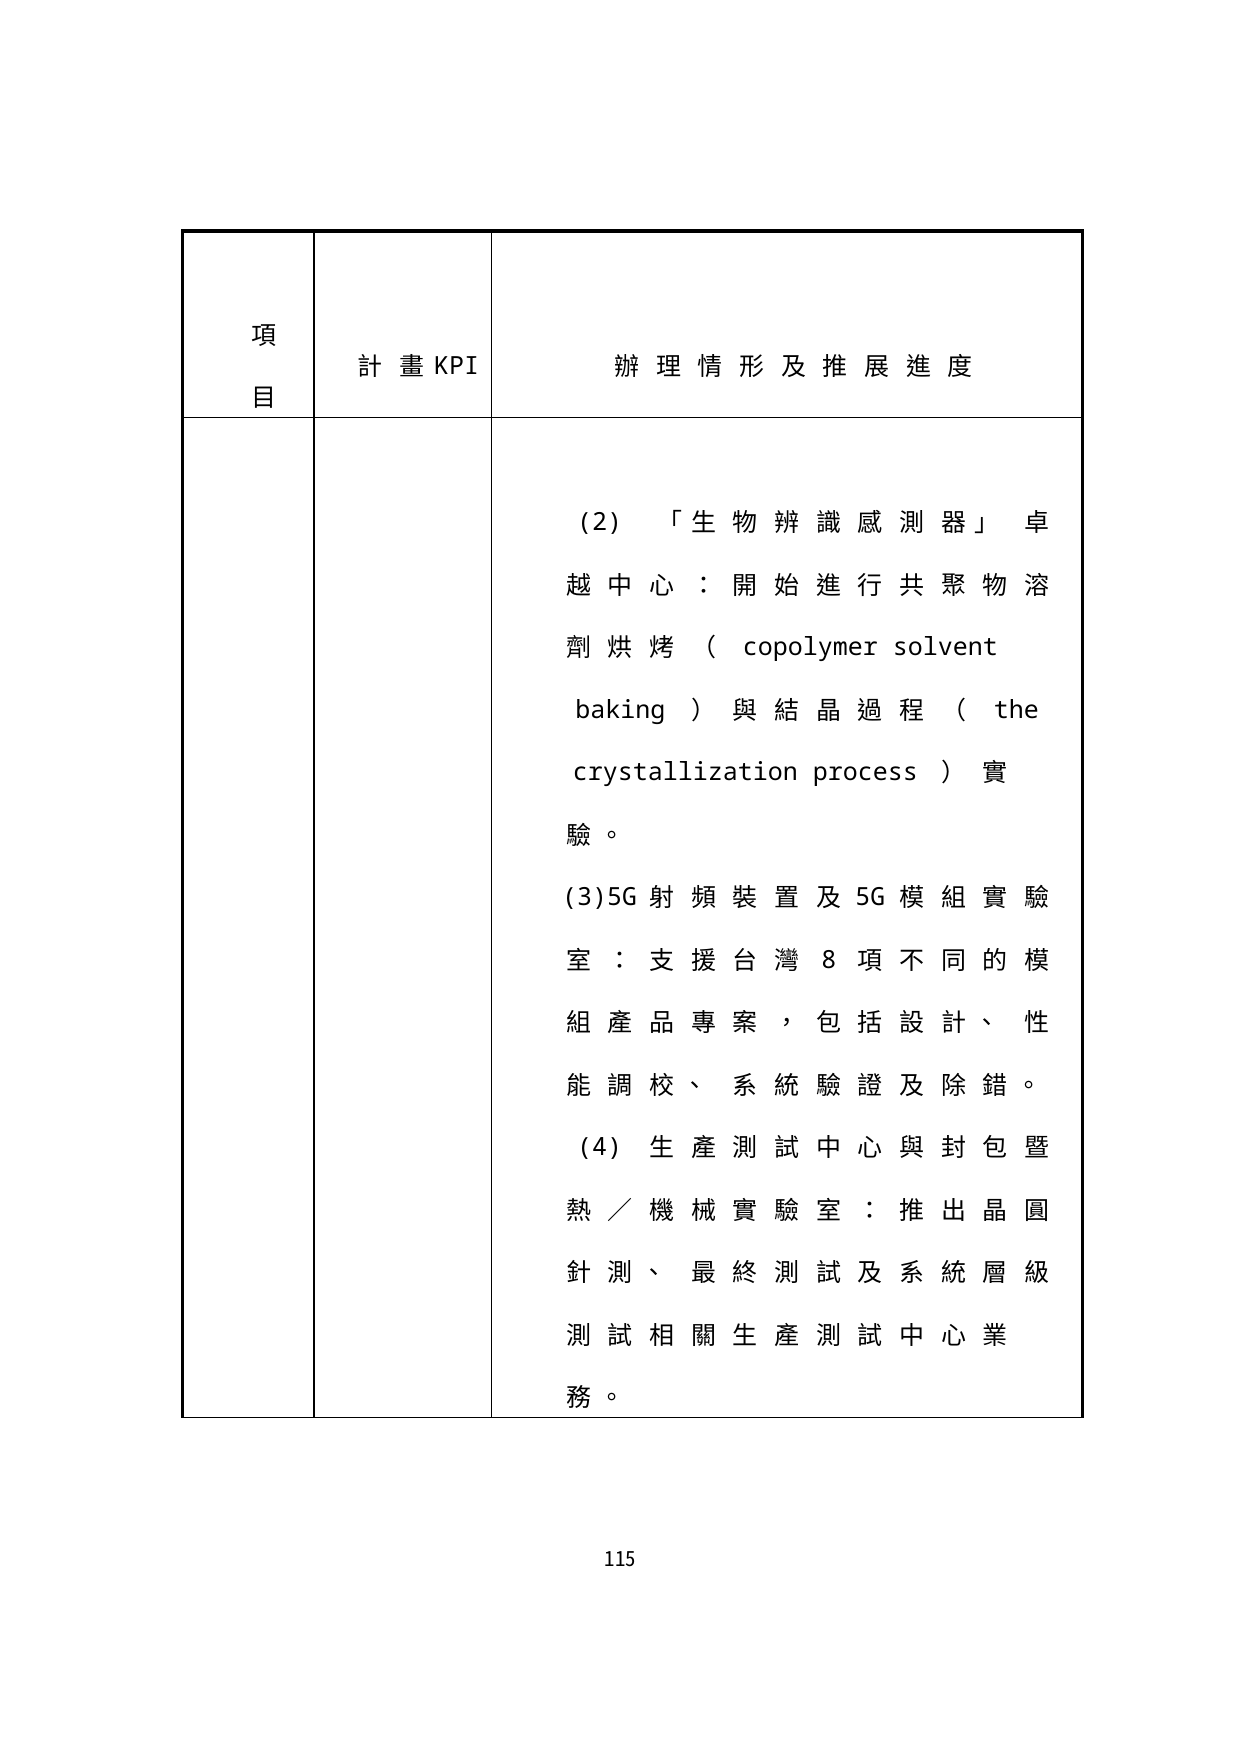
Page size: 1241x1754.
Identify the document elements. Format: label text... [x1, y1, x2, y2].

table_header 辦理情形及推展進度 [492, 233, 1081, 417]
table_cell [184, 418, 313, 1417]
table_cell [315, 418, 491, 1417]
table_header 計畫KPI [315, 233, 491, 417]
table_header 項目 [184, 233, 313, 417]
table_cell (2)「生物辨識感測器」卓越中心：開始進行共聚物溶劑烘烤（copolymer solvent baking）與結晶過程（the crystallization process）實驗。 (3)5G射頻裝置及5G模組實驗室：支援台灣8項不同的模組產品專案，包括設計、性能調校、系統驗證及除錯。 (4)生產測試中心與封包暨熱∕機械實驗室：推出晶圓針測、最終測試及系統層級測試相關生產測試中心業務。 [492, 418, 1081, 1417]
